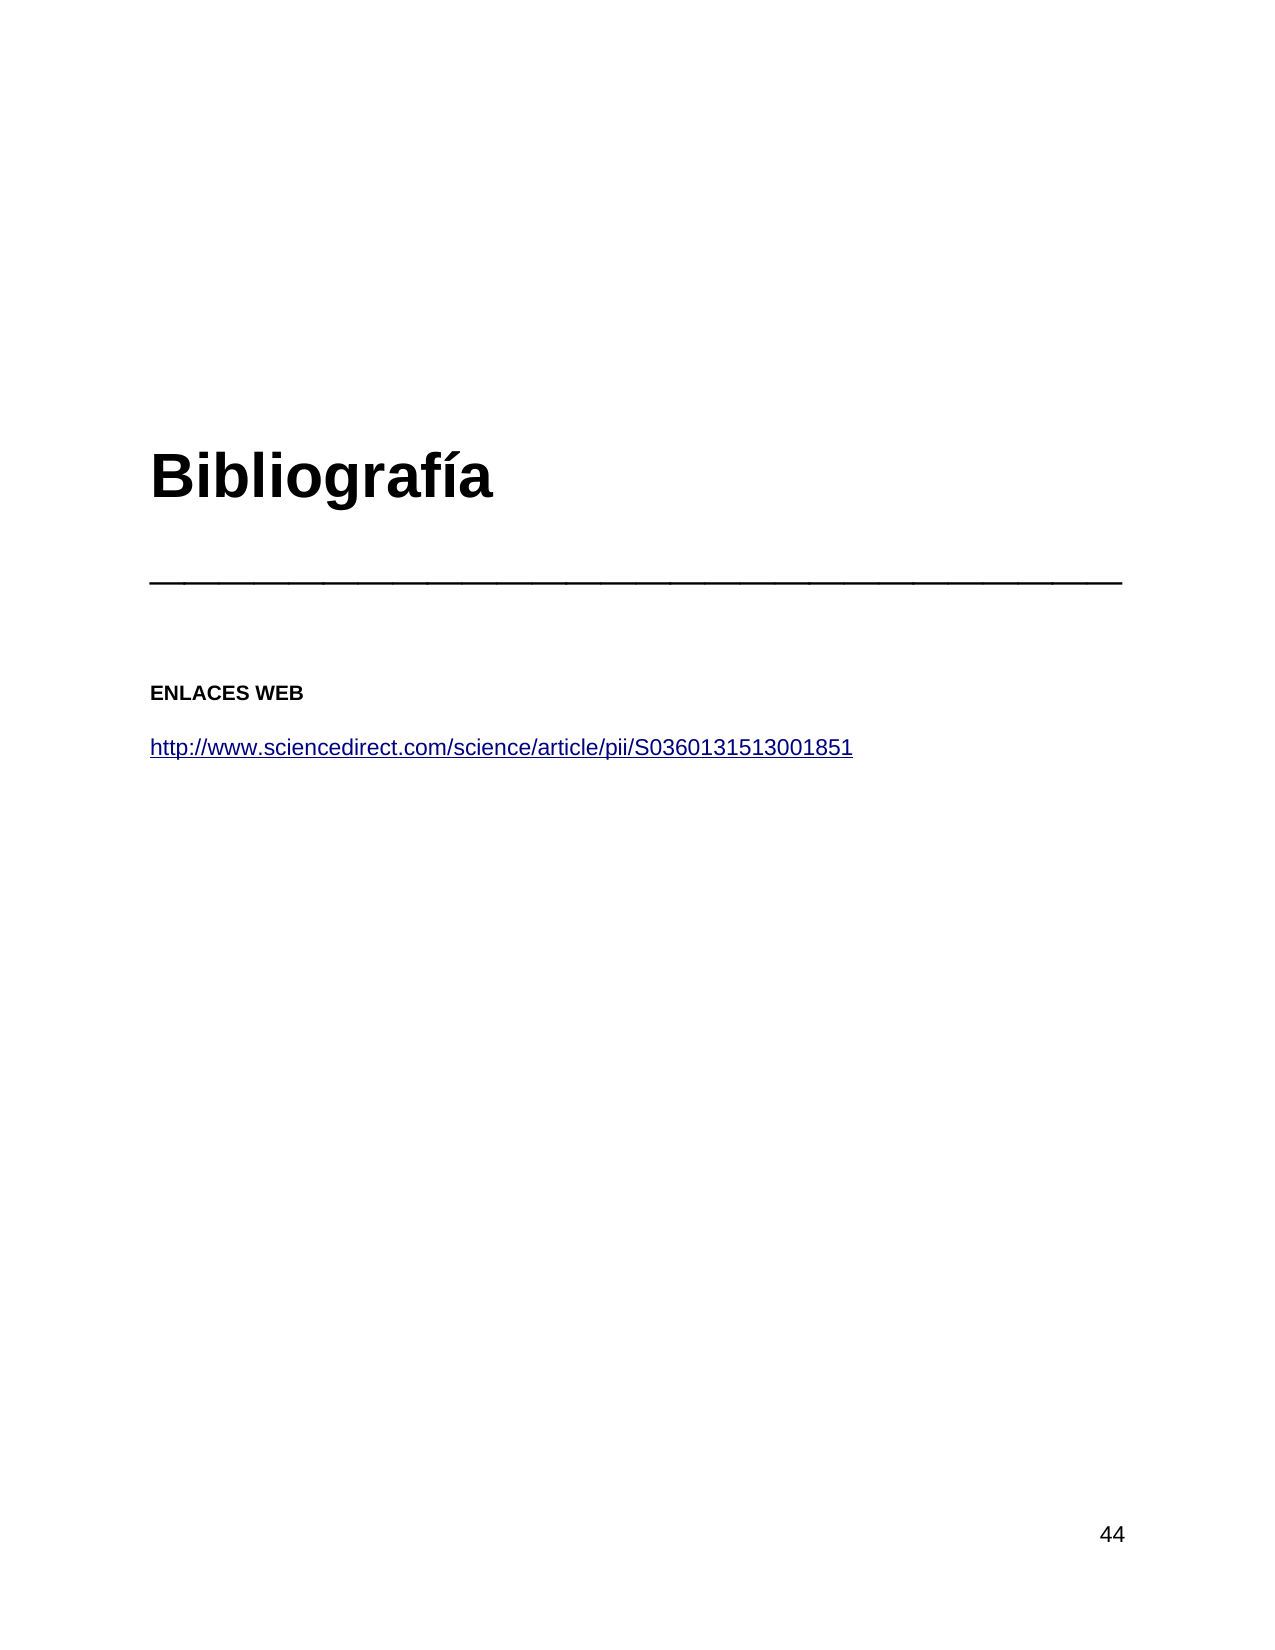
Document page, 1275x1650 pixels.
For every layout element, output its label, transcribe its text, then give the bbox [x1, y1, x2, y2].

text http://www.sciencedirect.com/science/article/pii/S0360131513001851 [150, 735, 1125, 761]
text ____________________________ [150, 521, 1125, 591]
text Bibliografía [150, 441, 1125, 511]
text ENLACES WEB [150, 682, 1125, 705]
